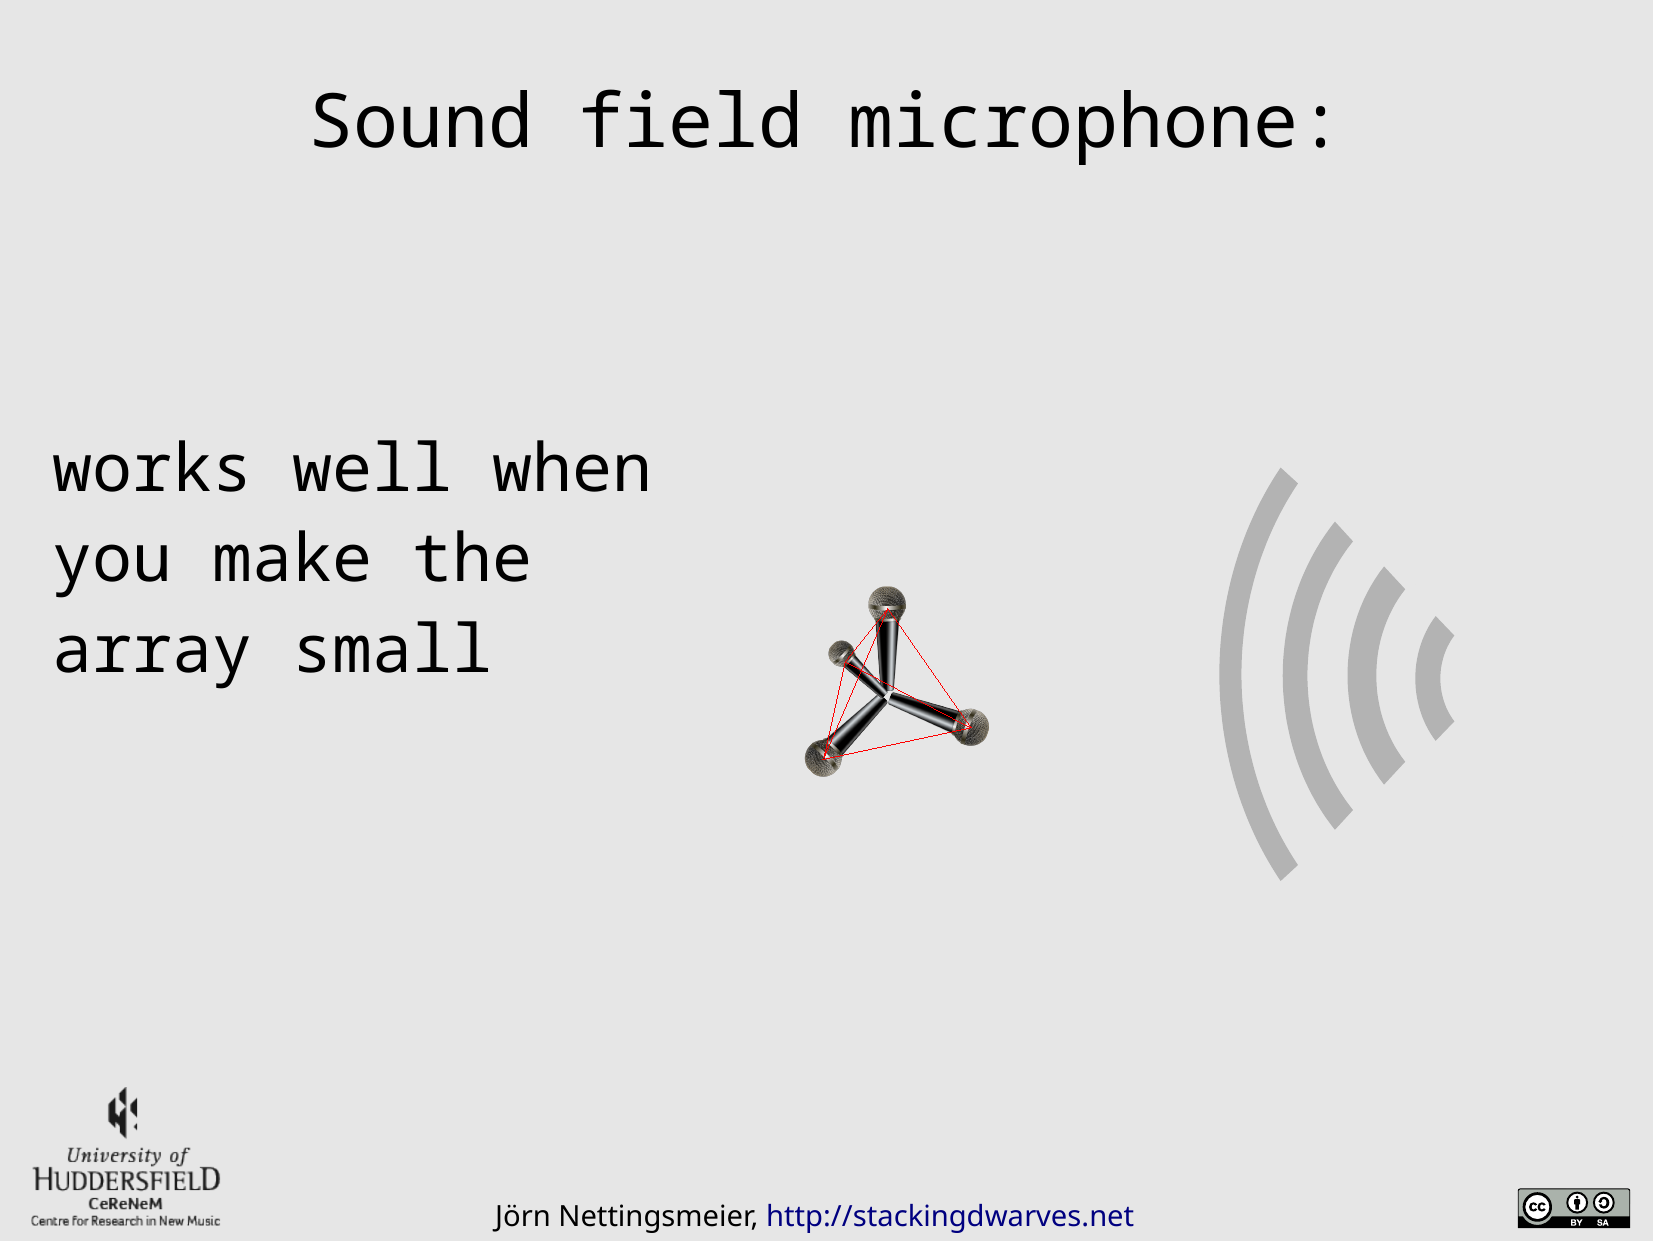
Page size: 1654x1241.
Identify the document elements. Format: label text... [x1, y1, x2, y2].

text_box [1282, 521, 1354, 830]
text_box [1347, 566, 1406, 785]
title Sound field microphone: [82, 49, 1571, 188]
text_box [1219, 467, 1298, 882]
picture [797, 586, 994, 784]
text_box works well when you make the array small [37, 412, 713, 661]
picture [31, 1087, 222, 1229]
text_box [1415, 616, 1455, 741]
